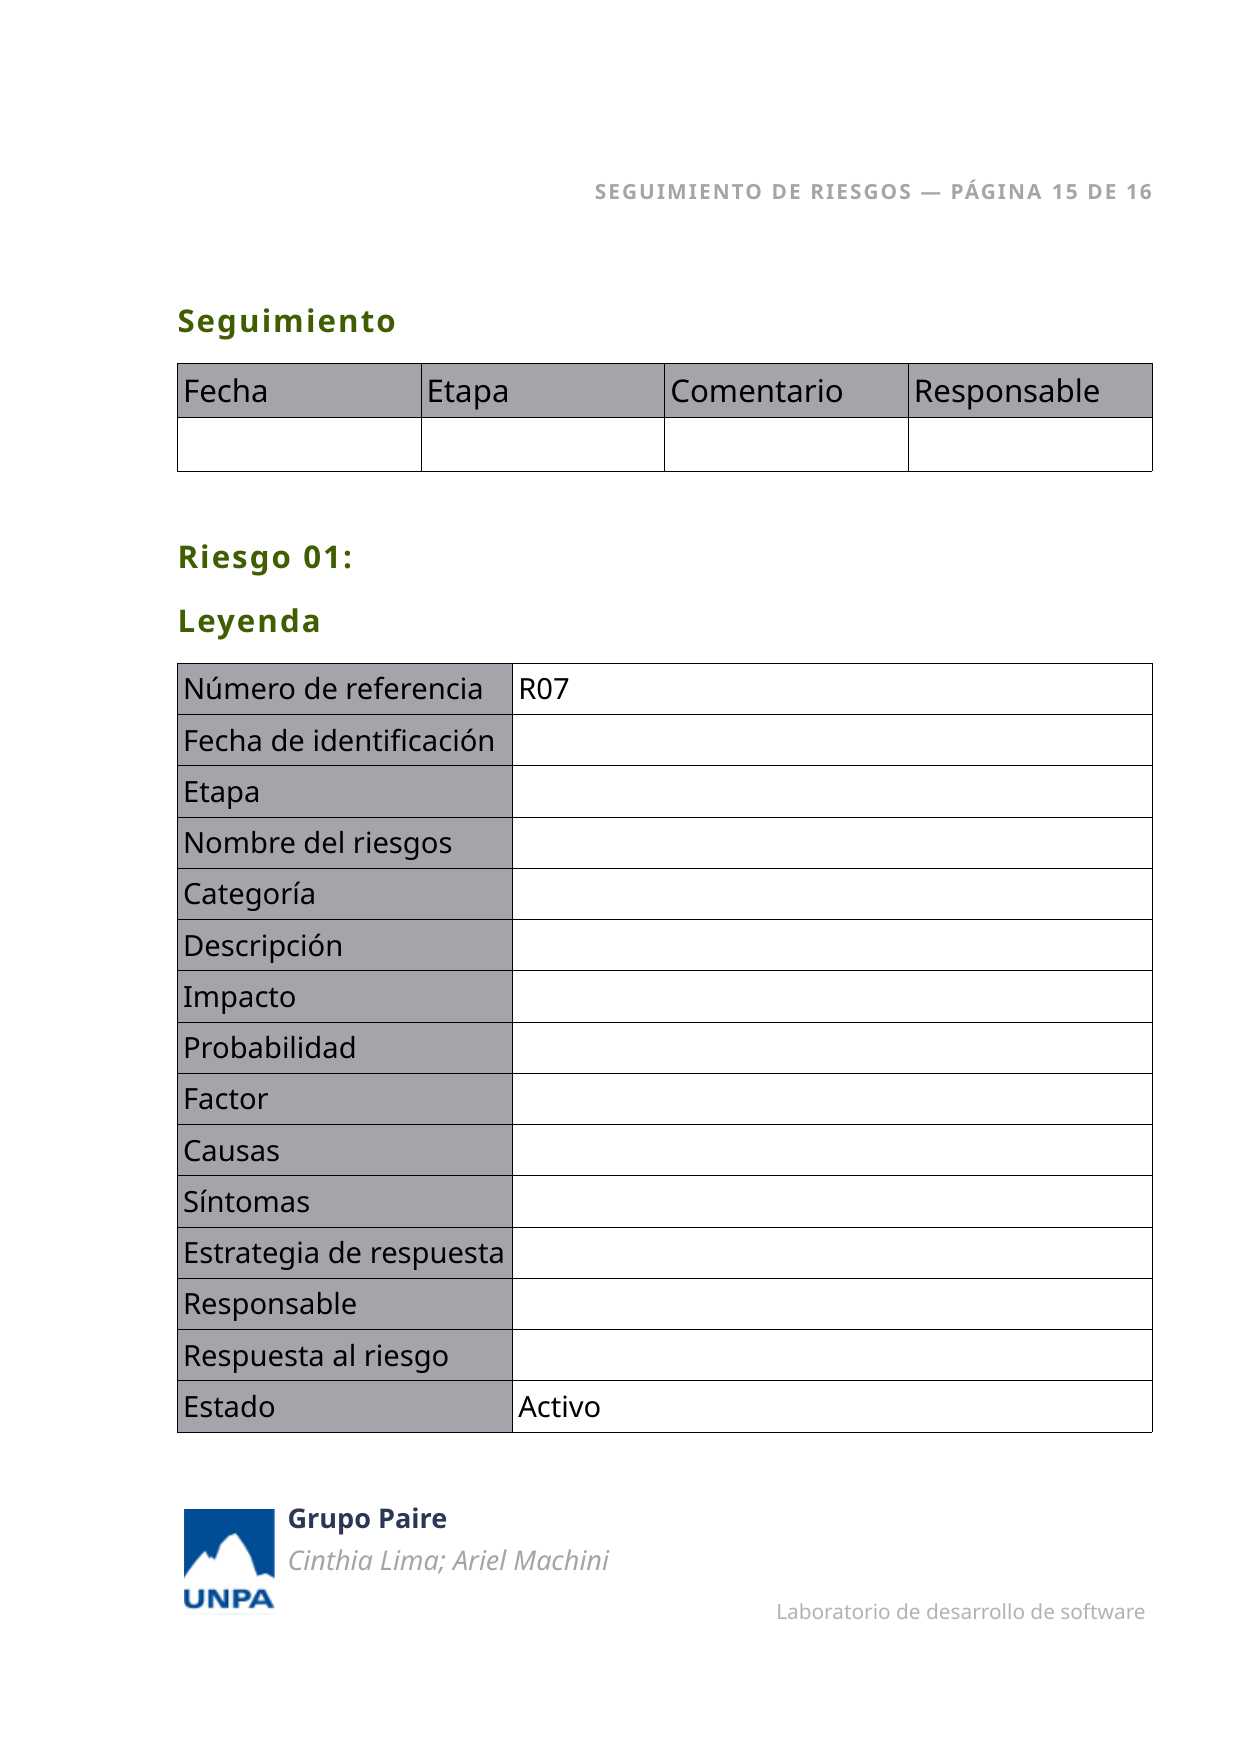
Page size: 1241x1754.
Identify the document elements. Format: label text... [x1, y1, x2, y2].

table_cell Impacto [178, 971, 512, 1022]
table_cell Nombre del riesgos [178, 818, 512, 868]
table_header Comentario [665, 364, 908, 417]
text Riesgo 01: [177, 535, 1152, 578]
table_cell [178, 418, 421, 471]
table_cell [513, 766, 1152, 817]
table_cell [665, 418, 908, 471]
table_cell Descripción [178, 920, 512, 970]
table_cell [513, 971, 1152, 1022]
table_cell [422, 418, 664, 471]
table_cell [513, 1330, 1152, 1380]
table_cell Responsable [178, 1279, 512, 1329]
table_cell [909, 418, 1152, 471]
table_header Número de referencia [178, 664, 512, 714]
table_header Fecha [178, 364, 421, 417]
table_header Responsable [909, 364, 1152, 417]
table_cell [513, 715, 1152, 765]
table_cell Probabilidad [178, 1023, 512, 1073]
table_cell [513, 920, 1152, 970]
table_cell Estado [178, 1381, 512, 1432]
table_header R07 [513, 664, 1152, 714]
table_cell [513, 1074, 1152, 1124]
table_cell [513, 1228, 1152, 1278]
table_header Etapa [422, 364, 664, 417]
table_cell Fecha de identificación [178, 715, 512, 765]
table_cell Etapa [178, 766, 512, 817]
table_cell [513, 818, 1152, 868]
table_cell [513, 1279, 1152, 1329]
text Leyenda [177, 599, 1152, 642]
table_cell [513, 1023, 1152, 1073]
table_cell [513, 1125, 1152, 1175]
table_cell Respuesta al riesgo [178, 1330, 512, 1380]
table_cell Factor [178, 1074, 512, 1124]
picture [184, 1509, 275, 1615]
table_cell Activo [513, 1381, 1152, 1432]
table_cell Síntomas [178, 1176, 512, 1227]
table_cell [513, 869, 1152, 919]
table_cell [513, 1176, 1152, 1227]
table_cell Estrategia de respuesta [178, 1228, 512, 1278]
table_cell Categoría [178, 869, 512, 919]
table_cell Causas [178, 1125, 512, 1175]
text Seguimiento [177, 299, 1152, 342]
